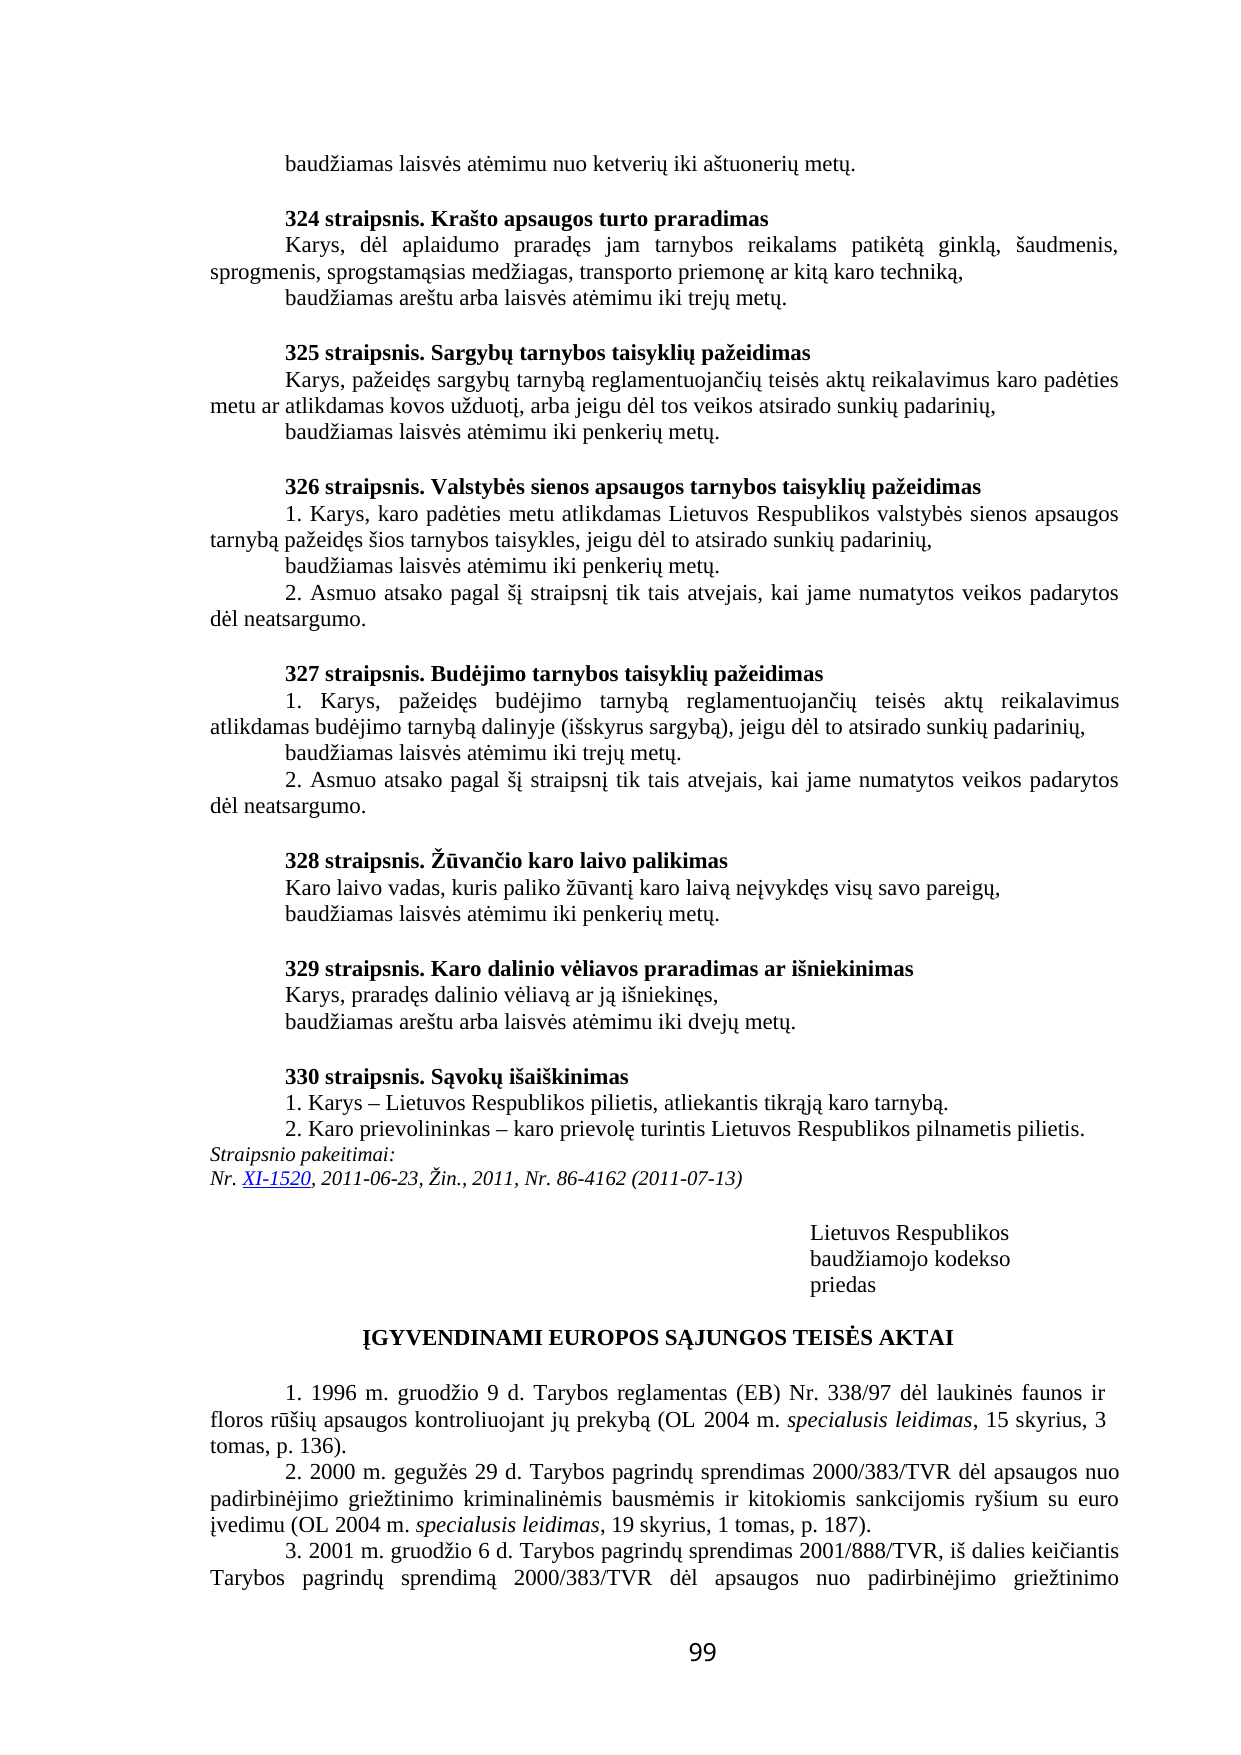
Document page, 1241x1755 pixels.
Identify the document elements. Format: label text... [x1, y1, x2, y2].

text Lietuvos Respublikos [210, 1219, 1120, 1245]
text 1. Karys, pažeidęs budėjimo tarnybą reglamentuojančių teisės aktų reikalavimus atlikdamas budėjimo tarnybą dalinyje (išskyrus sargybą), jeigu dėl to atsirado sunkių padarinių, [210, 687, 1120, 739]
text 1. Karys, karo padėties metu atlikdamas Lietuvos Respublikos valstybės sienos apsaugos tarnybą pažeidęs šios tarnybos taisykles, jeigu dėl to atsirado sunkių padarinių, [210, 500, 1120, 552]
text 329 straipsnis. Karo dalinio vėliavos praradimas ar išniekinimas [210, 955, 1120, 981]
text baudžiamas laisvės atėmimu iki penkerių metų. [210, 900, 1120, 926]
text 2. 2000 m. gegužės 29 d. Tarybos pagrindų sprendimas 2000/383/TVR dėl apsaugos nuo padirbinėjimo griežtinimo kriminalinėmis bausmėmis ir kitokiomis sankcijomis ryšium su euro įvedimu (OL 2004 m. specialusis leidimas, 19 skyrius, 1 tomas, p. 187). [210, 1458, 1120, 1537]
text baudžiamas laisvės atėmimu iki penkerių metų. [210, 418, 1120, 445]
text 325 straipsnis. Sargybų tarnybos taisyklių pažeidimas [210, 339, 1120, 366]
text Straipsnio pakeitimai: [210, 1142, 1120, 1166]
text baudžiamas areštu arba laisvės atėmimu iki trejų metų. [210, 284, 1120, 311]
text baudžiamas areštu arba laisvės atėmimu iki dvejų metų. [210, 1008, 1120, 1034]
text 330 straipsnis. Sąvokų išaiškinimas [210, 1063, 1120, 1089]
text 328 straipsnis. Žūvančio karo laivo palikimas [210, 847, 1120, 873]
text Nr. XI-1520, 2011-06-23, Žin., 2011, Nr. 86-4162 (2011-07-13) [210, 1166, 1120, 1190]
text 2. Karo prievolininkas – karo prievolę turintis Lietuvos Respublikos pilnametis pilietis. [210, 1116, 1120, 1142]
text 324 straipsnis. Krašto apsaugos turto praradimas [210, 205, 1120, 231]
text priedas [210, 1271, 1120, 1298]
text Karys, praradęs dalinio vėliavą ar ją išniekinęs, [210, 981, 1120, 1008]
text baudžiamojo kodekso [210, 1245, 1120, 1271]
text 327 straipsnis. Budėjimo tarnybos taisyklių pažeidimas [210, 660, 1120, 687]
text 1. 1996 m. gruodžio 9 d. Tarybos reglamentas (EB) Nr. 338/97 dėl laukinės faunos ir floros rūšių apsaugos kontroliuojant jų prekybą (OL 2004 m. specialusis leidimas, 15 skyrius, 3 tomas, p. 136). [210, 1379, 1106, 1458]
text Karys, pažeidęs sargybų tarnybą reglamentuojančių teisės aktų reikalavimus karo padėties metu ar atlikdamas kovos užduotį, arba jeigu dėl tos veikos atsirado sunkių padarinių, [210, 366, 1120, 418]
text 1. Karys – Lietuvos Respublikos pilietis, atliekantis tikrąją karo tarnybą. [210, 1089, 1120, 1116]
text 3. 2001 m. gruodžio 6 d. Tarybos pagrindų sprendimas 2001/888/TVR, iš dalies keičiantis Tarybos pagrindų sprendimą 2000/383/TVR dėl apsaugos nuo padirbinėjimo griežtinimo [210, 1537, 1120, 1590]
text 2. Asmuo atsako pagal šį straipsnį tik tais atvejais, kai jame numatytos veikos padarytos dėl neatsargumo. [210, 766, 1120, 818]
text 2. Asmuo atsako pagal šį straipsnį tik tais atvejais, kai jame numatytos veikos padarytos dėl neatsargumo. [210, 579, 1120, 632]
text ĮGYVENDINAMI EUROPOS SĄJUNGOS TEISĖS AKTAI [210, 1324, 1106, 1351]
text Karys, dėl aplaidumo praradęs jam tarnybos reikalams patikėtą ginklą, šaudmenis, sprogmenis, sprogstamąsias medžiagas, transporto priemonę ar kitą karo techniką, [210, 231, 1120, 284]
text 326 straipsnis. Valstybės sienos apsaugos tarnybos taisyklių pažeidimas [210, 473, 1120, 500]
text baudžiamas laisvės atėmimu iki trejų metų. [210, 739, 1120, 766]
text baudžiamas laisvės atėmimu nuo ketverių iki aštuonerių metų. [210, 150, 1120, 176]
text baudžiamas laisvės atėmimu iki penkerių metų. [210, 552, 1120, 579]
text Karo laivo vadas, kuris paliko žūvantį karo laivą neįvykdęs visų savo pareigų, [210, 873, 1120, 900]
